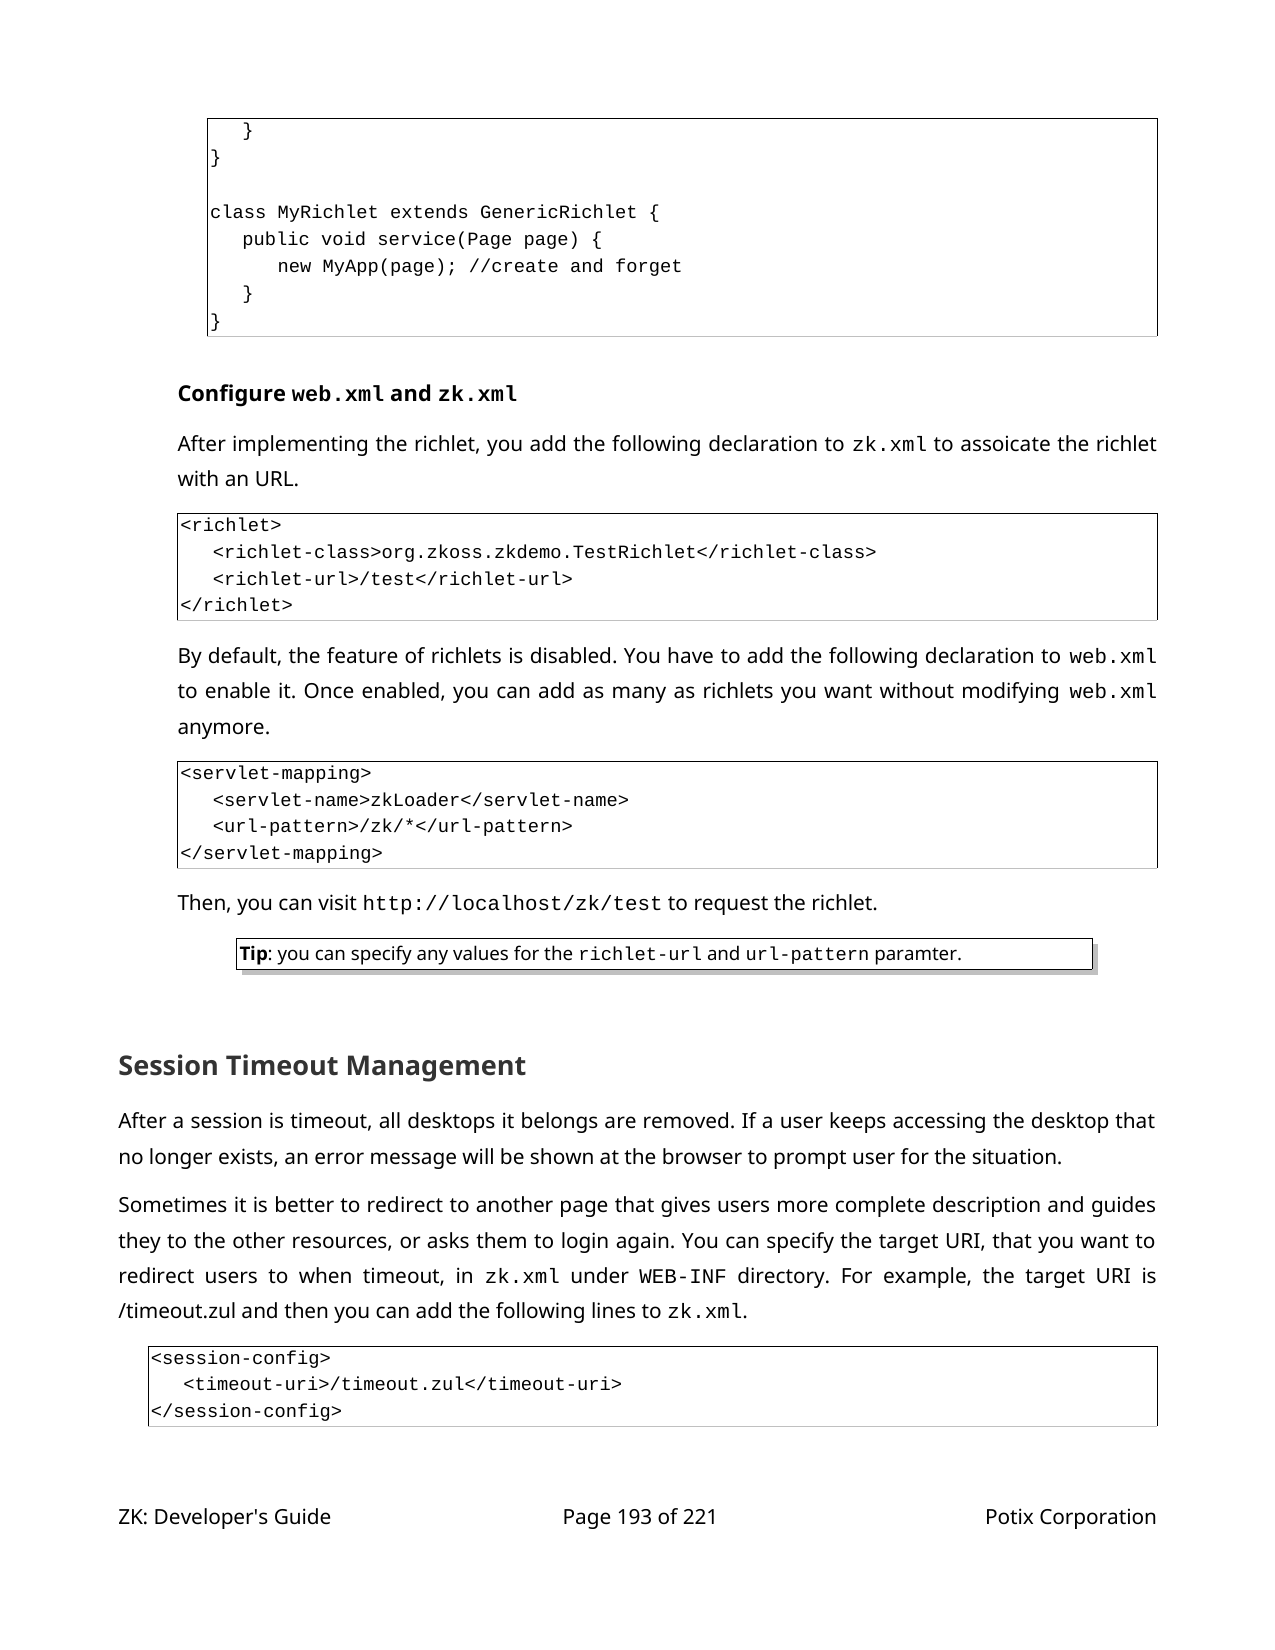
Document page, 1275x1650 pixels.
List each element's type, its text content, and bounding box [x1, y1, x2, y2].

text Sometimes it is better to redirect to another page that gives users more complete description and guides they to the other resources, or asks them to login again. You can specify the target URI, that you want to redirect users to when timeout, in zk.xml under WEB-INF directory. For example, the target URI is /timeout.zul and then you can add the following lines to zk.xml. [118, 1191, 1157, 1325]
text Then, you can visit http://localhost/zk/test to request the richlet. [177, 888, 1157, 917]
text public void service(Page page) { [208, 227, 1157, 251]
text new MyApp(page); //create and forget [208, 254, 1157, 278]
text After a session is timeout, all desktops it belongs are removed. If a user keeps accessing the desktop that no longer exists, an error message will be shown at the browser to prompt user for the situation. [118, 1107, 1157, 1170]
text After implementing the richlet, you add the following declaration to zk.xml to assoicate the richlet with an URL. [177, 429, 1157, 493]
subtitle Configure web.xml and zk.xml [177, 378, 1157, 408]
text <session-config> <timeout-uri>/timeout.zul</timeout-uri> </session-config> [149, 1347, 1157, 1426]
text <richlet> <richlet-class>org.zkoss.zkdemo.TestRichlet</richlet-class> <richlet-url>/test</richlet-url> </richlet> [178, 514, 1157, 620]
text By default, the feature of richlets is disabled. You have to add the following declaration to web.xml to enable it. Once enabled, you can add as many as richlets you want without modifying web.xml anymore. [177, 641, 1157, 740]
text } [208, 308, 1157, 336]
text Tip: you can specify any values for the richlet-url and url-pattern paramter. [237, 939, 1092, 969]
text <servlet-mapping> <servlet-name>zkLoader</servlet-name> <url-pattern>/zk/*</url-pattern> </servlet-mapping> [178, 762, 1157, 868]
text class MyRichlet extends GenericRichlet { [208, 200, 1157, 224]
subtitle Session Timeout Management [118, 1046, 1157, 1083]
text } [208, 145, 1157, 169]
text } [208, 281, 1157, 306]
text } [208, 119, 1157, 142]
